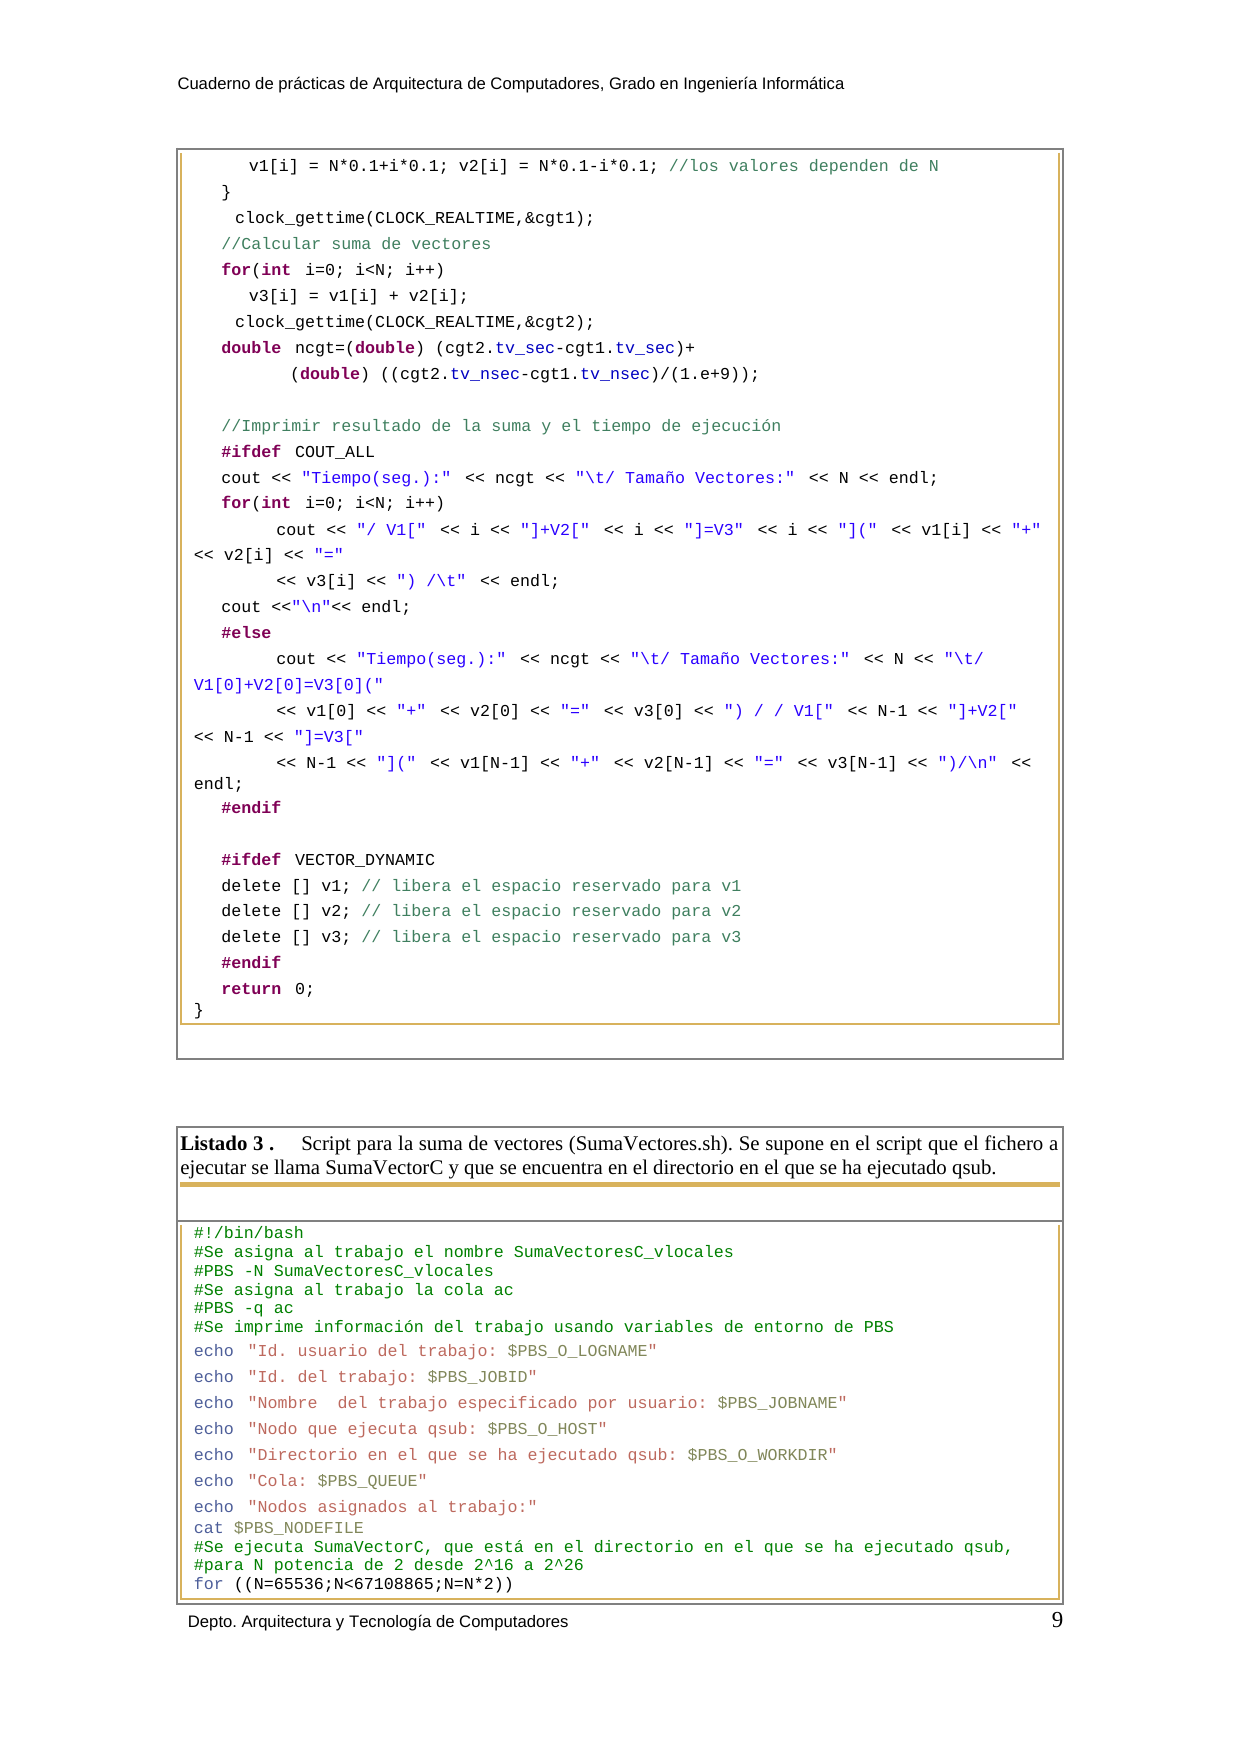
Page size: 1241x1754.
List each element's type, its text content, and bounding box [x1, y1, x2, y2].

table_cell v1[i] = N*0.1+i*0.1; v2[i] = N*0.1-i*0.1; //los valores dependen de N } clock_gettime(CLOCK_REALTIME,&cgt1); //Calcular suma de vectores for(int i=0; i<N; i++) v3[i] = v1[i] + v2[i]; clock_gettime(CLOCK_REALTIME,&cgt2); double ncgt=(double) (cgt2.tv_sec-cgt1.tv_sec)+ (double) ((cgt2.tv_nsec-cgt1.tv_nsec)/(1.e+9)); //Imprimir resultado de la suma y el tiempo de ejecución #ifdef COUT_ALL cout << "Tiempo(seg.):" << ncgt << "\t/ Tamaño Vectores:" << N << endl; for(int i=0; i<N; i++) cout << "/ V1[" << i << "]+V2[" << i << "]=V3" << i << "](" << v1[i] << "+" << v2[i] << "=" << v3[i] << ") /\t" << endl; cout <<"\n"<< endl; #else cout << "Tiempo(seg.):" << ncgt << "\t/ Tamaño Vectores:" << N << "\t/ V1[0]+V2[0]=V3[0](" << v1[0] << "+" << v2[0] << "=" << v3[0] << ") / / V1[" << N-1 << "]+V2[" << N-1 << "]=V3[" << N-1 << "](" << v1[N-1] << "+" << v2[N-1] << "=" << v3[N-1] << ")/\n" << endl; #endif #ifdef VECTOR_DYNAMIC delete [] v1; // libera el espacio reservado para v1 delete [] v2; // libera el espacio reservado para v2 delete [] v3; // libera el espacio reservado para v3 #endif return 0; } [178, 150, 1062, 1058]
table_header Listado 3 . Script para la suma de vectores (SumaVectores.sh). Se supone en el script que el fichero a ejecutar se llama SumaVectorC y que se encuentra en el directorio en el que se ha ejecutado qsub. [178, 1128, 1062, 1219]
table_cell #!/bin/bash #Se asigna al trabajo el nombre SumaVectoresC_vlocales #PBS -N SumaVectoresC_vlocales #Se asigna al trabajo la cola ac #PBS -q ac #Se imprime información del trabajo usando variables de entorno de PBS echo "Id. usuario del trabajo: $PBS_O_LOGNAME" echo "Id. del trabajo: $PBS_JOBID" echo "Nombre del trabajo especificado por usuario: $PBS_JOBNAME" echo "Nodo que ejecuta qsub: $PBS_O_HOST" echo "Directorio en el que se ha ejecutado qsub: $PBS_O_WORKDIR" echo "Cola: $PBS_QUEUE" echo "Nodos asignados al trabajo:" cat $PBS_NODEFILE #Se ejecuta SumaVectorC, que está en el directorio en el que se ha ejecutado qsub, #para N potencia de 2 desde 2^16 a 2^26 for ((N=65536;N<67108865;N=N*2)) [178, 1222, 1062, 1603]
